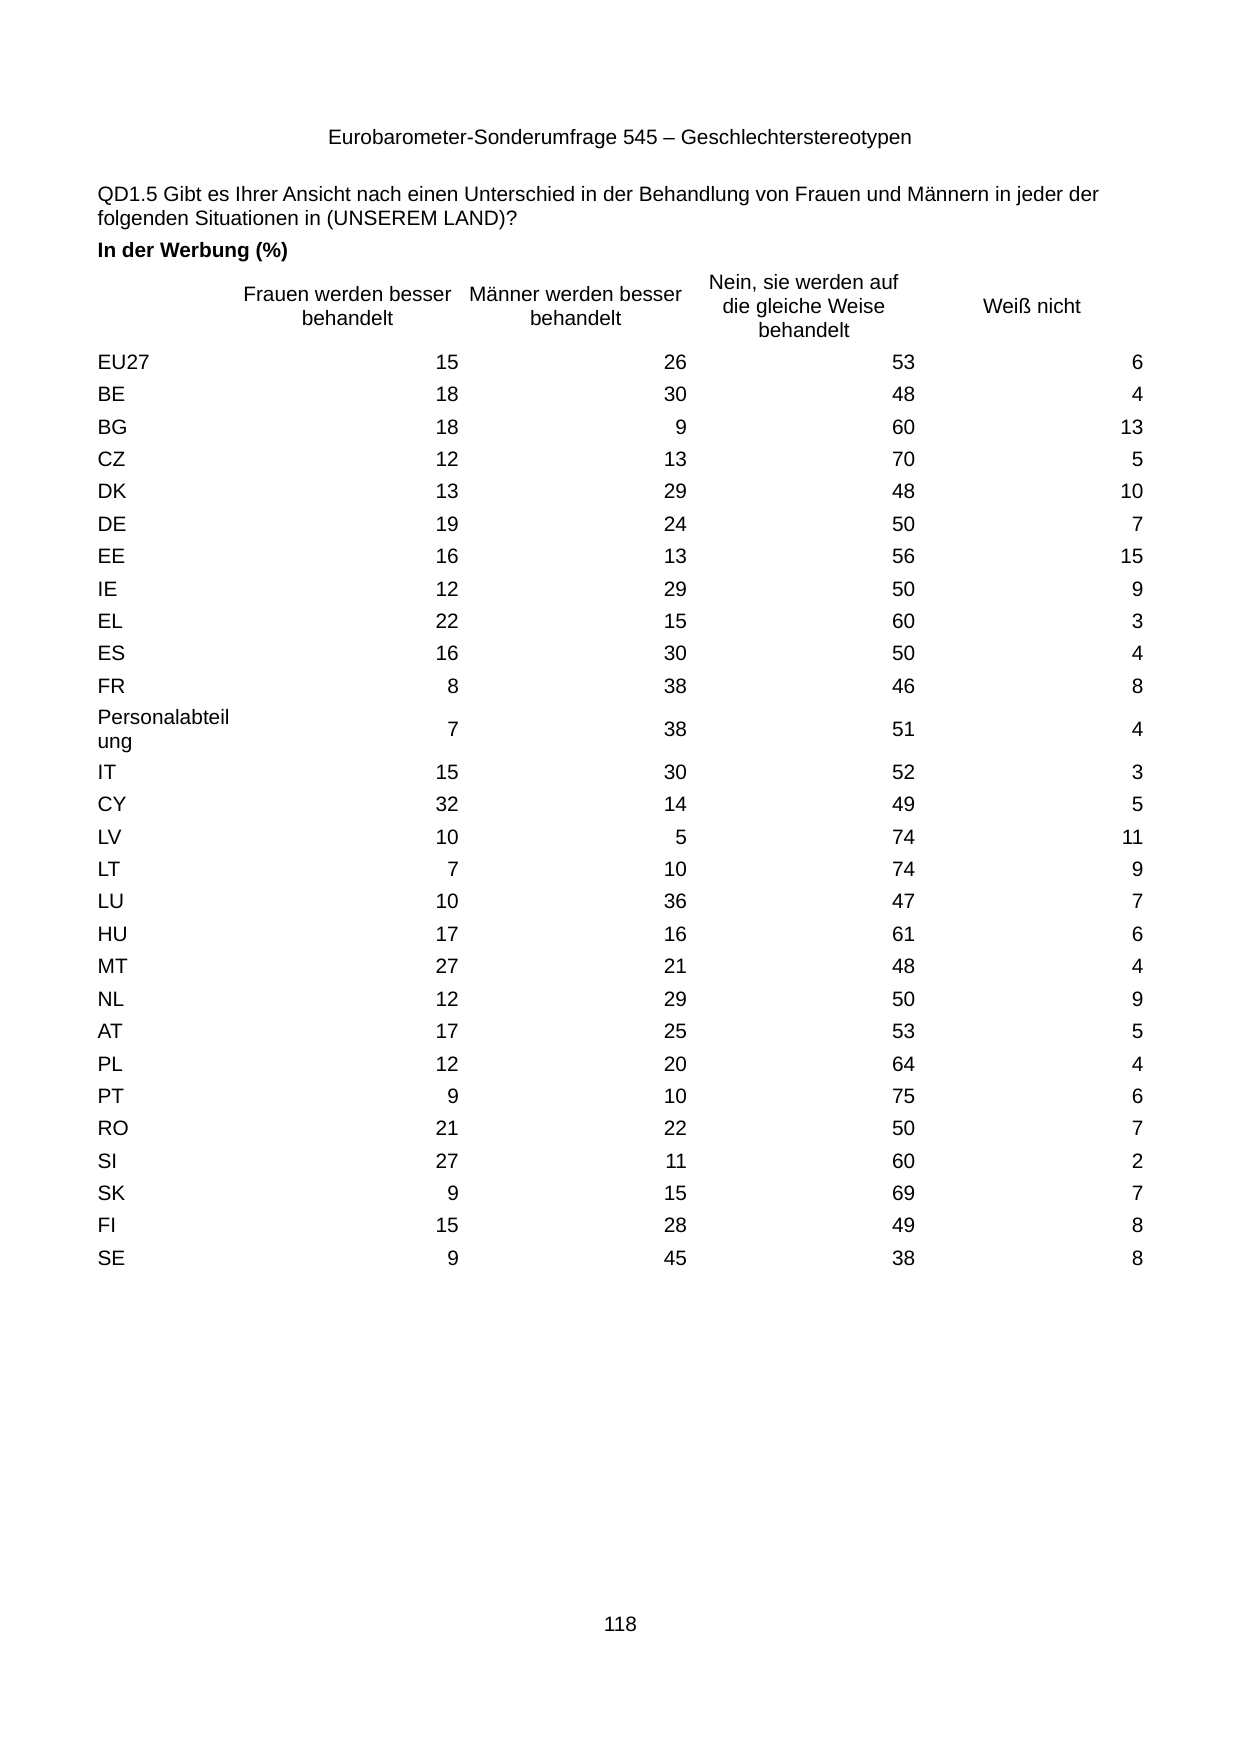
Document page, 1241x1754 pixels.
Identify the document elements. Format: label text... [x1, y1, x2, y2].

table_cell 4 [918, 378, 1146, 410]
table_cell 9 [918, 983, 1146, 1015]
table_cell 15 [918, 540, 1146, 572]
table_cell 30 [461, 378, 689, 410]
table_cell DK [95, 475, 233, 507]
table_cell 11 [461, 1144, 689, 1177]
table_cell LV [95, 820, 233, 853]
table_cell 11 [918, 820, 1146, 853]
table_cell DE [95, 508, 233, 540]
table_cell 70 [690, 443, 918, 475]
table_cell 13 [233, 475, 461, 507]
table_cell 38 [461, 670, 689, 702]
table_cell 7 [918, 1177, 1146, 1209]
table_cell 38 [461, 702, 689, 756]
table_cell 26 [461, 346, 689, 378]
table_cell Männer werden besser behandelt [461, 266, 689, 346]
table_cell 8 [918, 1242, 1146, 1274]
table_cell 64 [690, 1047, 918, 1079]
table_cell LU [95, 885, 233, 918]
table_cell 20 [461, 1047, 689, 1079]
table_cell 30 [461, 637, 689, 669]
table_cell 38 [690, 1242, 918, 1274]
table_cell 56 [690, 540, 918, 572]
table_cell 7 [918, 1112, 1146, 1144]
table_cell 8 [918, 1209, 1146, 1242]
table_cell [95, 266, 233, 346]
table_cell 22 [233, 605, 461, 637]
table_cell 4 [918, 702, 1146, 756]
table_cell EE [95, 540, 233, 572]
table_cell 27 [233, 950, 461, 982]
table_cell IT [95, 756, 233, 788]
table_cell 9 [461, 410, 689, 443]
table_cell CZ [95, 443, 233, 475]
table_cell 5 [918, 443, 1146, 475]
table_cell 50 [690, 572, 918, 605]
table_cell 10 [461, 853, 689, 885]
table_cell 12 [233, 1047, 461, 1079]
table_cell AT [95, 1015, 233, 1047]
table_cell 5 [461, 820, 689, 853]
table_cell 3 [918, 756, 1146, 788]
table_cell SI [95, 1144, 233, 1177]
table_cell SE [95, 1242, 233, 1274]
table_cell FR [95, 670, 233, 702]
table_cell HU [95, 918, 233, 950]
table_cell 18 [233, 410, 461, 443]
table_cell 61 [690, 918, 918, 950]
table_cell MT [95, 950, 233, 982]
table_cell 74 [690, 820, 918, 853]
table_cell 3 [918, 605, 1146, 637]
table_cell 14 [461, 788, 689, 820]
table_cell 10 [918, 475, 1146, 507]
table_cell 5 [918, 788, 1146, 820]
table_cell 60 [690, 410, 918, 443]
table_cell CY [95, 788, 233, 820]
table_cell 48 [690, 950, 918, 982]
table_cell 9 [233, 1080, 461, 1112]
table_cell 52 [690, 756, 918, 788]
table_cell 17 [233, 1015, 461, 1047]
table_cell 5 [918, 1015, 1146, 1047]
table_cell 8 [918, 670, 1146, 702]
table_cell EL [95, 605, 233, 637]
table_cell 9 [233, 1177, 461, 1209]
table_cell SK [95, 1177, 233, 1209]
table_cell 22 [461, 1112, 689, 1144]
table_cell 24 [461, 508, 689, 540]
table_cell 9 [918, 572, 1146, 605]
table_cell IE [95, 572, 233, 605]
table_cell 29 [461, 572, 689, 605]
table_cell FI [95, 1209, 233, 1242]
table_cell 13 [918, 410, 1146, 443]
table_cell 27 [233, 1144, 461, 1177]
table_cell 28 [461, 1209, 689, 1242]
table_cell 18 [233, 378, 461, 410]
table_cell 2 [918, 1144, 1146, 1177]
table_cell 17 [233, 918, 461, 950]
table_cell 36 [461, 885, 689, 918]
table_cell Frauen werden besser behandelt [233, 266, 461, 346]
table_cell 6 [918, 918, 1146, 950]
table_cell RO [95, 1112, 233, 1144]
table_cell 4 [918, 1047, 1146, 1079]
table_cell 21 [233, 1112, 461, 1144]
table_cell BG [95, 410, 233, 443]
table_cell 25 [461, 1015, 689, 1047]
table_cell 15 [461, 1177, 689, 1209]
table_cell 19 [233, 508, 461, 540]
table_cell 29 [461, 475, 689, 507]
table_cell 53 [690, 346, 918, 378]
table_cell 51 [690, 702, 918, 756]
table_cell 50 [690, 983, 918, 1015]
table_cell 50 [690, 637, 918, 669]
table_cell PL [95, 1047, 233, 1079]
table_cell 45 [461, 1242, 689, 1274]
table_cell 60 [690, 1144, 918, 1177]
table_cell 12 [233, 983, 461, 1015]
table_cell 16 [233, 637, 461, 669]
table_cell 29 [461, 983, 689, 1015]
table_cell 48 [690, 475, 918, 507]
table_cell 7 [233, 853, 461, 885]
table_cell 50 [690, 508, 918, 540]
table_cell 8 [233, 670, 461, 702]
table_cell 16 [233, 540, 461, 572]
table_cell 4 [918, 950, 1146, 982]
table_cell 74 [690, 853, 918, 885]
table_cell ES [95, 637, 233, 669]
table_cell 6 [918, 346, 1146, 378]
table_cell 12 [233, 572, 461, 605]
table_cell 15 [233, 756, 461, 788]
table_cell 7 [918, 508, 1146, 540]
table_cell 60 [690, 605, 918, 637]
table_cell 7 [233, 702, 461, 756]
table_cell 6 [918, 1080, 1146, 1112]
table_cell 13 [461, 443, 689, 475]
table_cell 53 [690, 1015, 918, 1047]
table_cell 15 [461, 605, 689, 637]
table_cell Nein, sie werden auf die gleiche Weise behandelt [690, 266, 918, 346]
table_cell 7 [918, 885, 1146, 918]
table_cell In der Werbung (%) [95, 234, 1146, 266]
table_cell 16 [461, 918, 689, 950]
table_cell Personalabteilung [95, 702, 233, 756]
table_cell LT [95, 853, 233, 885]
table_cell 49 [690, 1209, 918, 1242]
table_cell NL [95, 983, 233, 1015]
table_cell EU27 [95, 346, 233, 378]
table_cell 10 [233, 820, 461, 853]
table_cell 21 [461, 950, 689, 982]
table_cell 12 [233, 443, 461, 475]
table_cell 50 [690, 1112, 918, 1144]
table_cell 4 [918, 637, 1146, 669]
table_cell 13 [461, 540, 689, 572]
table_cell 46 [690, 670, 918, 702]
table_cell 49 [690, 788, 918, 820]
table_cell 69 [690, 1177, 918, 1209]
table_cell 48 [690, 378, 918, 410]
table_cell 75 [690, 1080, 918, 1112]
table_cell 10 [461, 1080, 689, 1112]
table_header QD1.5 Gibt es Ihrer Ansicht nach einen Unterschied in der Behandlung von Frauen und Männern in jeder der folgenden Situationen in (UNSEREM LAND)? [95, 178, 1146, 234]
table_cell 15 [233, 346, 461, 378]
table_cell Weiß nicht [918, 266, 1146, 346]
table_cell 9 [233, 1242, 461, 1274]
table_cell 47 [690, 885, 918, 918]
table_cell BE [95, 378, 233, 410]
table_cell 9 [918, 853, 1146, 885]
table_cell 30 [461, 756, 689, 788]
table_cell PT [95, 1080, 233, 1112]
table_cell 15 [233, 1209, 461, 1242]
table_cell 10 [233, 885, 461, 918]
table_cell 32 [233, 788, 461, 820]
